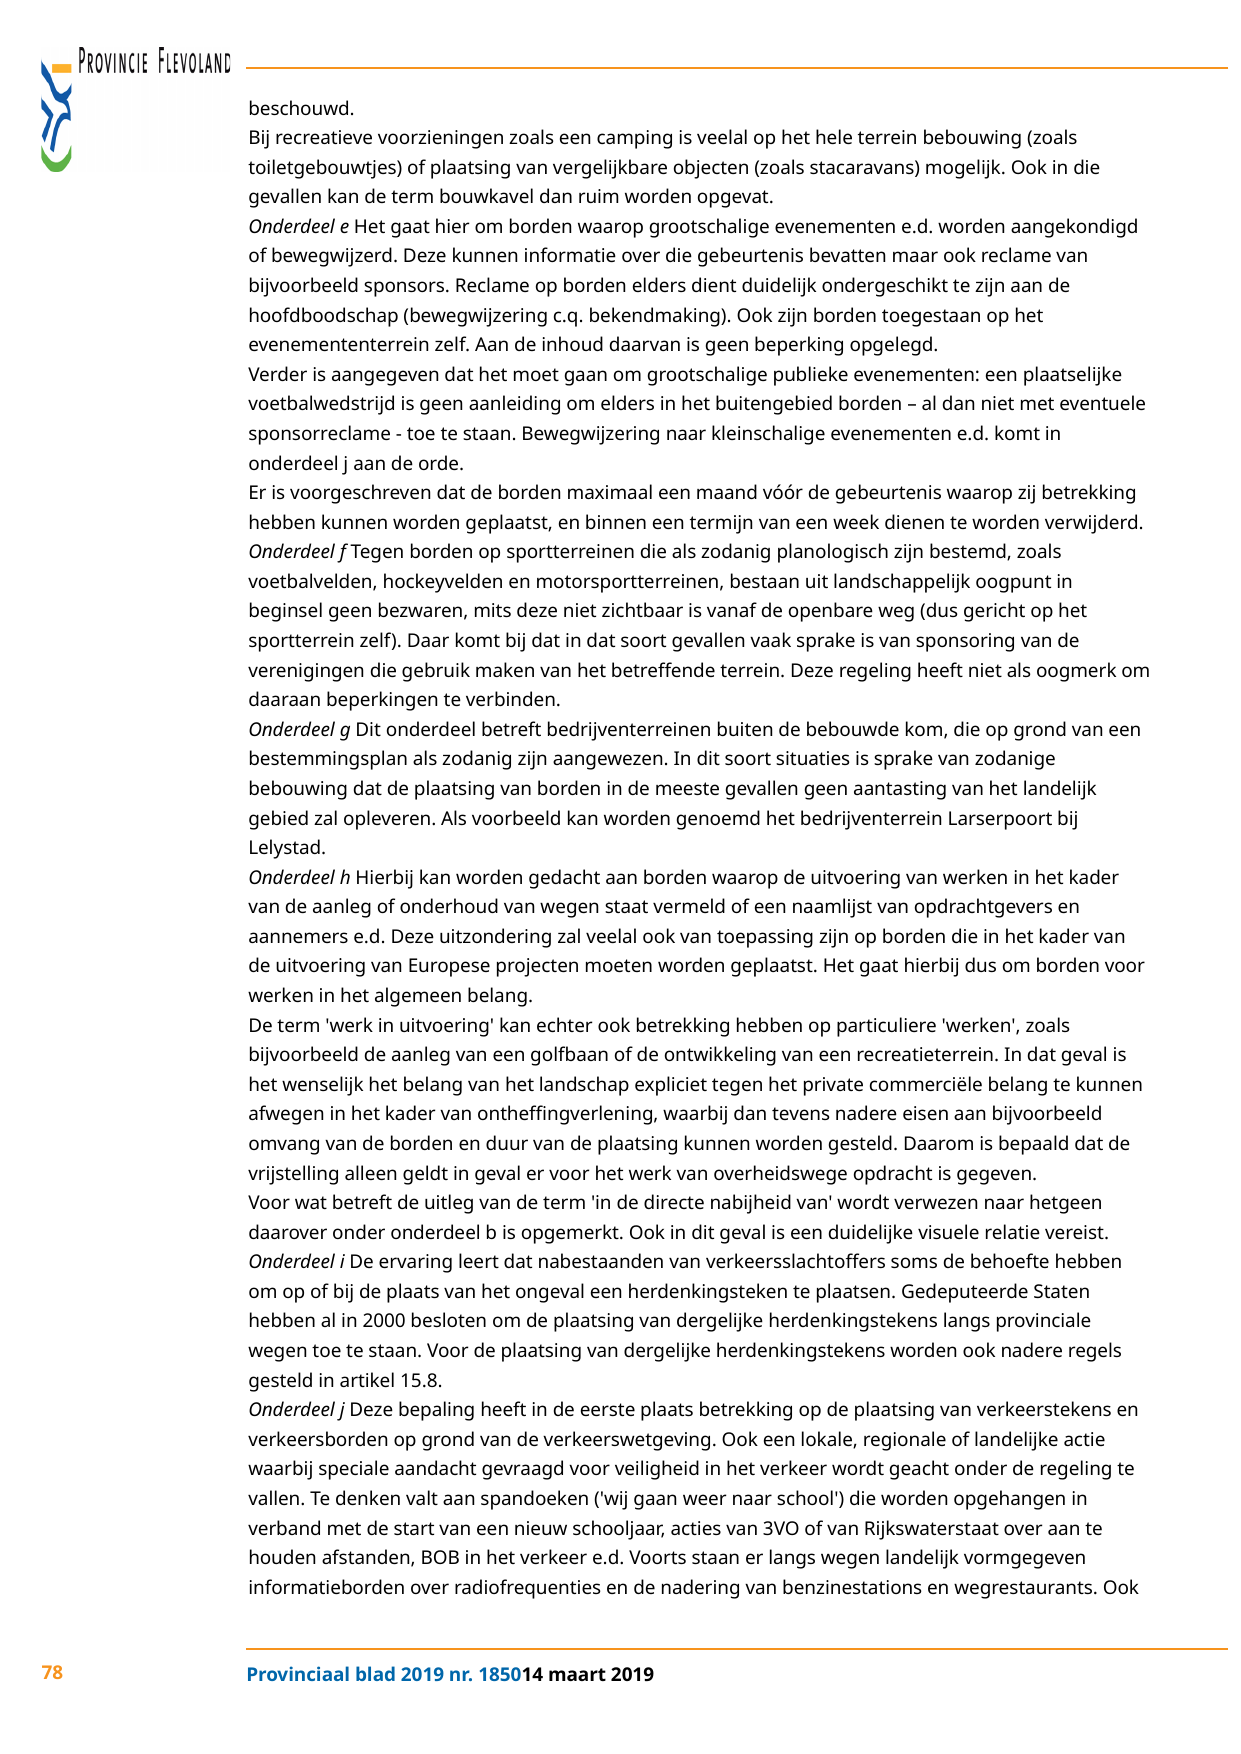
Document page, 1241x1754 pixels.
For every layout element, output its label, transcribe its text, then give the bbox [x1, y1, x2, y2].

picture [41, 47, 231, 172]
text Onderdeel j Deze bepaling heeft in de eerste plaats betrekking op de plaatsing van verkeerstekens en verkeersborden op grond van de verkeerswetgeving. Ook een lokale, regionale of landelijke actie waarbij speciale aandacht gevraagd voor veiligheid in het verkeer wordt geacht onder de regeling te vallen. Te denken valt aan spandoeken ('wij gaan weer naar school') die worden opgehangen in verband met de start van een nieuw schooljaar, acties van 3VO of van Rijkswaterstaat over aan te houden afstanden, BOB in het verkeer e.d. Voorts staan er langs wegen landelijk vormgegeven informatieborden over radiofrequenties en de nadering van benzinestations en wegrestaurants. Ook [248, 1396, 1152, 1600]
text beschouwd. [248, 95, 1152, 121]
text De term 'werk in uitvoering' kan echter ook betrekking hebben op particuliere 'werken', zoals bijvoorbeeld de aanleg van een golfbaan of de ontwikkeling van een recreatieterrein. In dat geval is het wenselijk het belang van het landschap expliciet tegen het private commerciële belang te kunnen afwegen in het kader van ontheffingverlening, waarbij dan tevens nadere eisen aan bijvoorbeeld omvang van de borden en duur van de plaatsing kunnen worden gesteld. Daarom is bepaald dat de vrijstelling alleen geldt in geval er voor het werk van overheidswege opdracht is gegeven. [248, 1012, 1152, 1186]
text Verder is aangegeven dat het moet gaan om grootschalige publieke evenementen: een plaatselijke voetbalwedstrijd is geen aanleiding om elders in het buitengebied borden – al dan niet met eventuele sponsorreclame - toe te staan. Bewegwijzering naar kleinschalige evenementen e.d. komt in onderdeel j aan de orde. [248, 361, 1152, 476]
text Onderdeel i De ervaring leert dat nabestaanden van verkeersslachtoffers soms de behoefte hebben om op of bij de plaats van het ongeval een herdenkingsteken te plaatsen. Gedeputeerde Staten hebben al in 2000 besloten om de plaatsing van dergelijke herdenkingstekens langs provinciale wegen toe te staan. Voor de plaatsing van dergelijke herdenkingstekens worden ook nadere regels gesteld in artikel 15.8. [248, 1248, 1152, 1393]
text Onderdeel h Hierbij kan worden gedacht aan borden waarop de uitvoering van werken in het kader van de aanleg of onderhoud van wegen staat vermeld of een naamlijst van opdrachtgevers en aannemers e.d. Deze uitzondering zal veelal ook van toepassing zijn op borden die in het kader van de uitvoering van Europese projecten moeten worden geplaatst. Het gaat hierbij dus om borden voor werken in het algemeen belang. [248, 864, 1152, 1008]
text Voor wat betreft de uitleg van de term 'in de directe nabijheid van' wordt verwezen naar hetgeen daarover onder onderdeel b is opgemerkt. Ook in dit geval is een duidelijke visuele relatie vereist. [248, 1189, 1152, 1245]
text Onderdeel g Dit onderdeel betreft bedrijventerreinen buiten de bebouwde kom, die op grond van een bestemmingsplan als zodanig zijn aangewezen. In dit soort situaties is sprake van zodanige bebouwing dat de plaatsing van borden in de meeste gevallen geen aantasting van het landelijk gebied zal opleveren. Als voorbeeld kan worden genoemd het bedrijventerrein Larserpoort bij Lelystad. [248, 716, 1152, 860]
text Er is voorgeschreven dat de borden maximaal een maand vóór de gebeurtenis waarop zij betrekking hebben kunnen worden geplaatst, en binnen een termijn van een week dienen te worden verwijderd. [248, 479, 1152, 535]
text Onderdeel e Het gaat hier om borden waarop grootschalige evenementen e.d. worden aangekondigd of bewegwijzerd. Deze kunnen informatie over die gebeurtenis bevatten maar ook reclame van bijvoorbeeld sponsors. Reclame op borden elders dient duidelijk ondergeschikt te zijn aan de hoofdboodschap (bewegwijzering c.q. bekendmaking). Ook zijn borden toegestaan op het evenemententerrein zelf. Aan de inhoud daarvan is geen beperking opgelegd. [248, 213, 1152, 357]
text Onderdeel f Tegen borden op sportterreinen die als zodanig planologisch zijn bestemd, zoals voetbalvelden, hockeyvelden en motorsportterreinen, bestaan uit landschappelijk oogpunt in beginsel geen bezwaren, mits deze niet zichtbaar is vanaf de openbare weg (dus gericht op het sportterrein zelf). Daar komt bij dat in dat soort gevallen vaak sprake is van sponsoring van de verenigingen die gebruik maken van het betreffende terrein. Deze regeling heeft niet als oogmerk om daaraan beperkingen te verbinden. [248, 538, 1152, 712]
text Bij recreatieve voorzieningen zoals een camping is veelal op het hele terrein bebouwing (zoals toiletgebouwtjes) of plaatsing van vergelijkbare objecten (zoals stacaravans) mogelijk. Ook in die gevallen kan de term bouwkavel dan ruim worden opgevat. [248, 124, 1152, 209]
